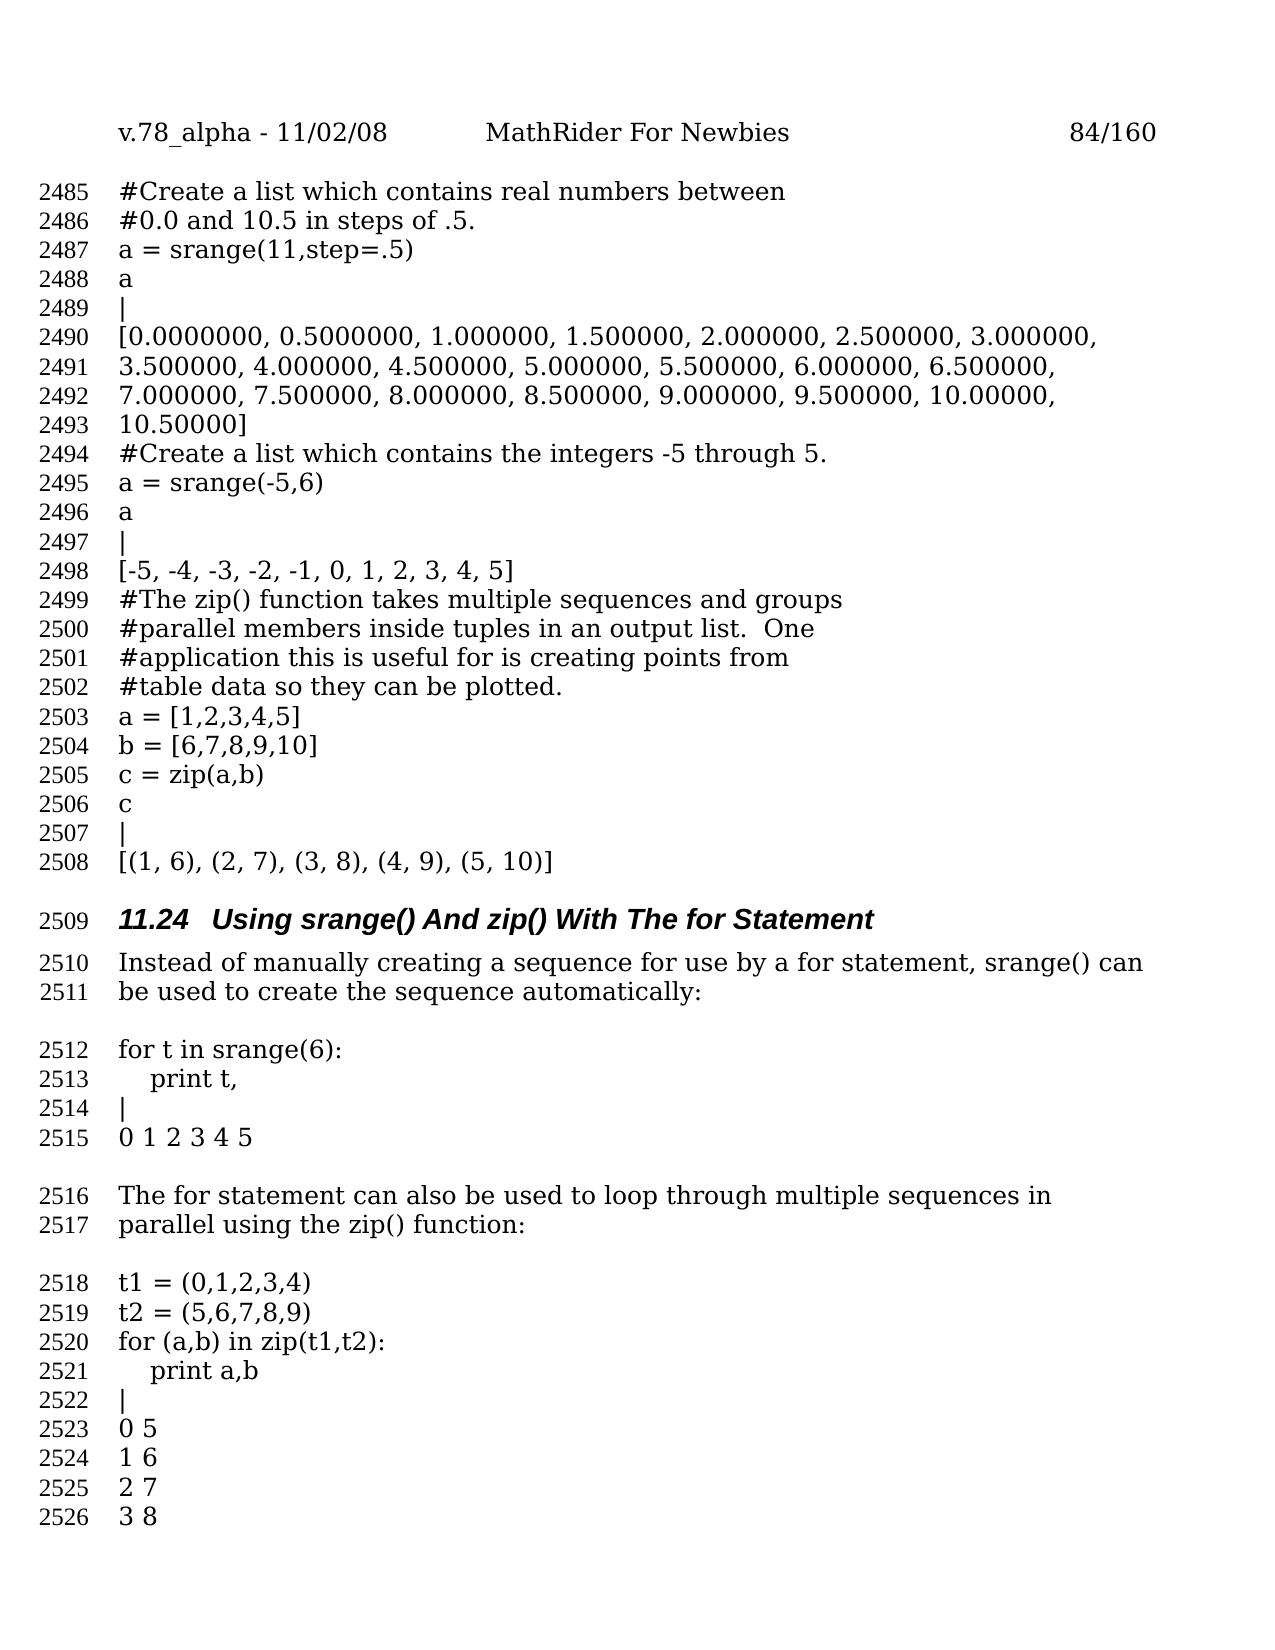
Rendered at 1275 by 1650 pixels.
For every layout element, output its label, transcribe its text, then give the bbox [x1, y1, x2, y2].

text c [118, 789, 1157, 818]
text | [118, 527, 1157, 556]
text a = [1,2,3,4,5] [118, 702, 1157, 731]
text 2 7 [118, 1473, 1157, 1502]
text #Create a list which contains real numbers between [118, 177, 1157, 206]
text for t in srange(6): [118, 1035, 1157, 1064]
text a = srange(-5,6) [118, 468, 1157, 498]
text The for statement can also be used to loop through multiple sequences in parallel using the zip() function: [118, 1181, 1157, 1239]
text #0.0 and 10.5 in steps of .5. [118, 206, 1157, 235]
text [-5, -4, -3, -2, -1, 0, 1, 2, 3, 4, 5] [118, 556, 1157, 585]
text #application this is useful for is creating points from [118, 643, 1157, 673]
text 0 1 2 3 4 5 [118, 1123, 1157, 1152]
text #parallel members inside tuples in an output list. One [118, 614, 1157, 643]
text [0.0000000, 0.5000000, 1.000000, 1.500000, 2.000000, 2.500000, 3.000000, 3.500000, 4.000000, 4.500000, 5.000000, 5.500000, 6.000000, 6.500000, 7.000000, 7.500000, 8.000000, 8.500000, 9.000000, 9.500000, 10.00000, 10.50000] [118, 323, 1157, 439]
text 0 5 [118, 1414, 1157, 1444]
text | [118, 1385, 1157, 1414]
text print a,b [118, 1356, 1157, 1385]
text [(1, 6), (2, 7), (3, 8), (4, 9), (5, 10)] [118, 848, 1157, 877]
text a [118, 498, 1157, 527]
text c = zip(a,b) [118, 760, 1157, 789]
text t2 = (5,6,7,8,9) [118, 1298, 1157, 1327]
text a [118, 264, 1157, 293]
text 3 8 [118, 1502, 1157, 1531]
text t1 = (0,1,2,3,4) [118, 1269, 1157, 1298]
text #The zip() function takes multiple sequences and groups [118, 585, 1157, 614]
subtitle Using srange() And zip() With The for Statement [118, 902, 1157, 935]
text #Create a list which contains the integers -5 through 5. [118, 439, 1157, 468]
text Instead of manually creating a sequence for use by a for statement, srange() can be used to create the sequence automatically: [118, 948, 1157, 1006]
text print t, [118, 1064, 1157, 1094]
text a = srange(11,step=.5) [118, 235, 1157, 264]
text for (a,b) in zip(t1,t2): [118, 1327, 1157, 1356]
text | [118, 293, 1157, 323]
text | [118, 818, 1157, 848]
text 1 6 [118, 1444, 1157, 1473]
text | [118, 1094, 1157, 1123]
text b = [6,7,8,9,10] [118, 731, 1157, 760]
text #table data so they can be plotted. [118, 673, 1157, 702]
